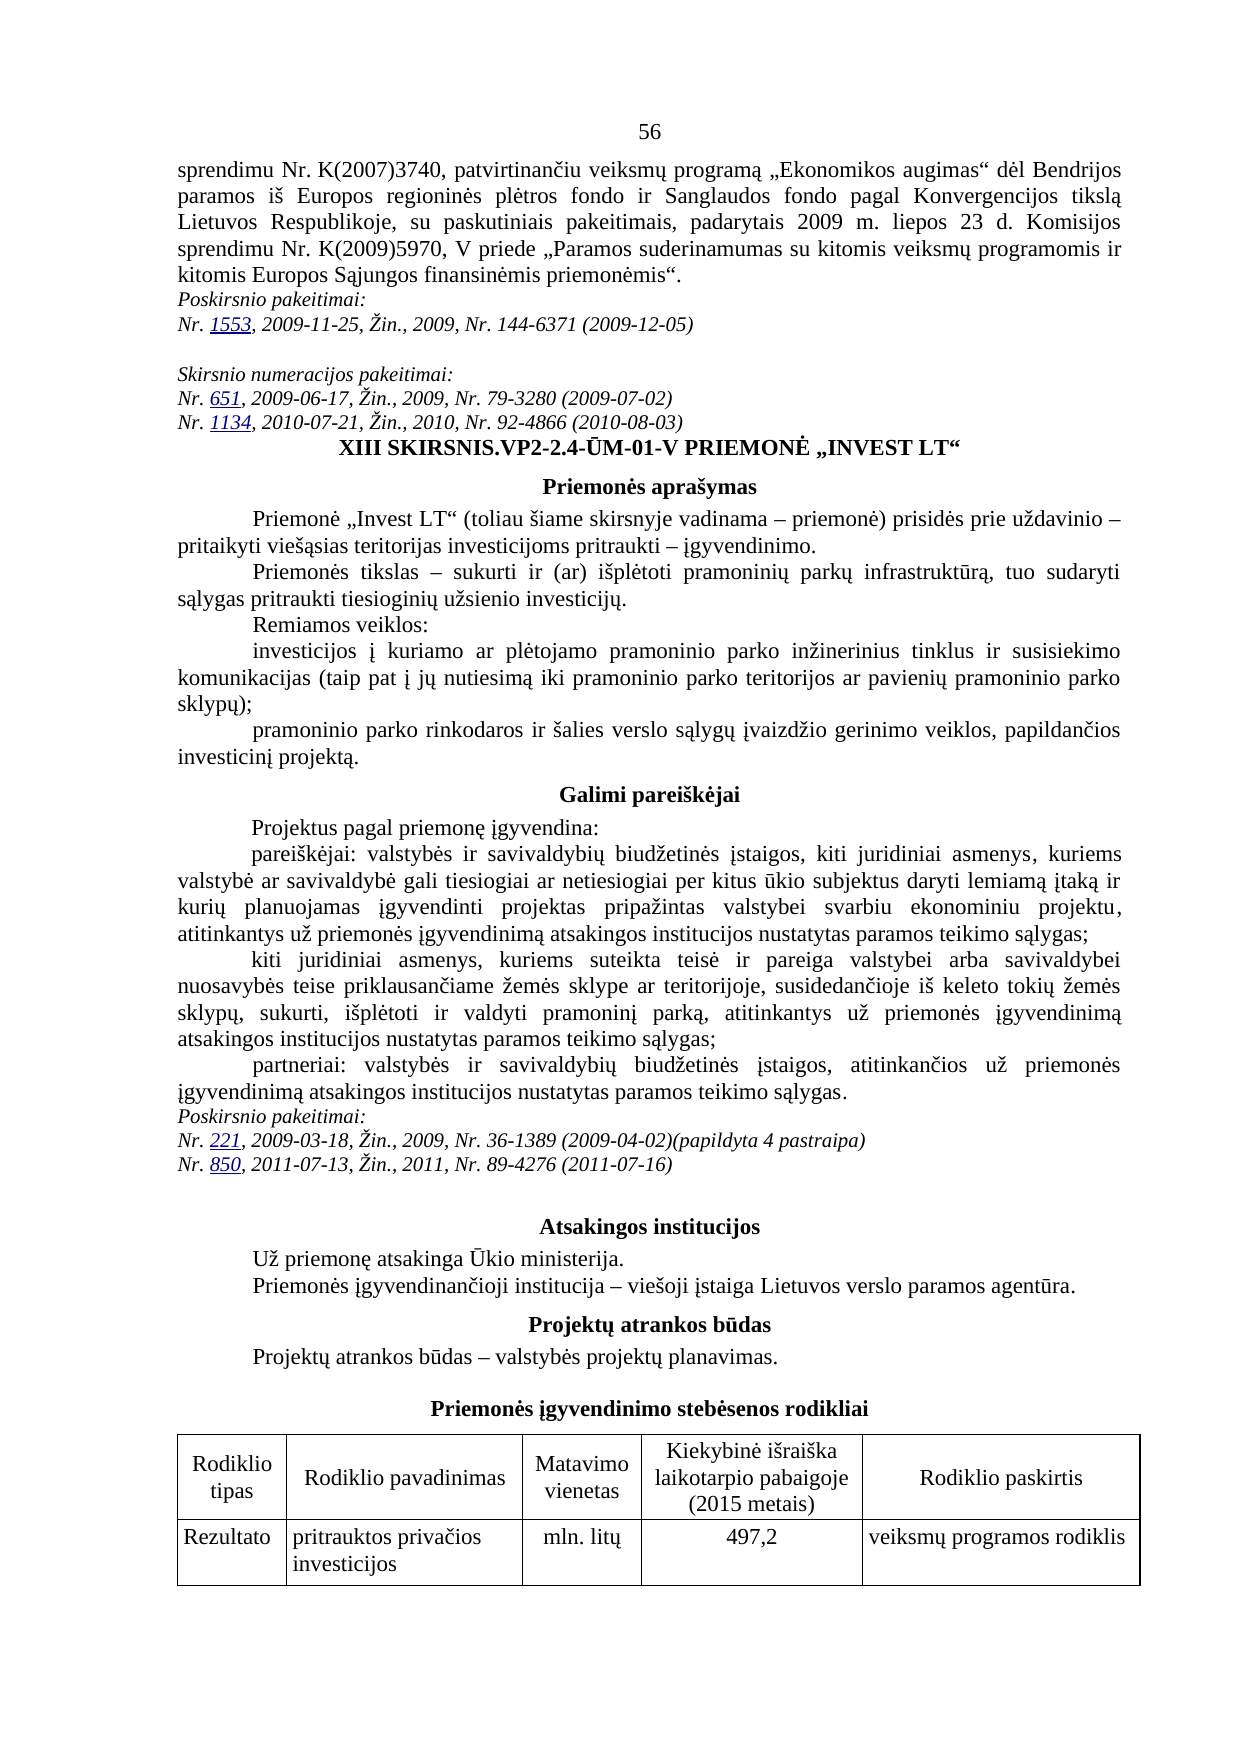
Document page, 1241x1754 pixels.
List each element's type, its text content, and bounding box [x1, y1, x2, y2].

text Nr. 1553, 2009-11-25, Žin., 2009, Nr. 144-6371 (2009-12-05) [177, 311, 1122, 336]
text Poskirsnio pakeitimai: [177, 1104, 1122, 1128]
text Nr. 1134, 2010-07-21, Žin., 2010, Nr. 92-4866 (2010-08-03) [177, 410, 1122, 434]
table_cell 497,2 [642, 1520, 862, 1585]
table_header Matavimo vienetas [523, 1435, 641, 1519]
text Projektus pagal priemonę įgyvendina: [177, 814, 1122, 841]
text Remiamos veiklos: [177, 611, 1122, 637]
table_cell veiksmų programos rodiklis [863, 1520, 1139, 1585]
text Poskirsnio pakeitimai: [177, 287, 1122, 311]
table_header Rodiklio pavadinimas [287, 1435, 522, 1519]
table_header Rodiklio tipas [178, 1435, 286, 1519]
subtitle XIII SKIRSNIS.VP2-2.4-ŪM-01-V priemonė „INVEST LT“ [177, 434, 1122, 460]
text Priemonės įgyvendinimo stebėsenos rodikliai [177, 1394, 1122, 1421]
table_cell pritrauktos privačios investicijos [287, 1520, 522, 1585]
text Nr. 221, 2009-03-18, Žin., 2009, Nr. 36-1389 (2009-04-02)(papildyta 4 pastraipa) [177, 1128, 1122, 1152]
table_cell Rezultato [178, 1520, 286, 1585]
table_header Rodiklio paskirtis [863, 1435, 1139, 1519]
text Priemonė „Invest LT“ (toliau šiame skirsnyje vadinama – priemonė) prisidės prie uždavinio – pritaikyti viešąsias teritorijas investicijoms pritraukti – įgyvendinimo. [177, 506, 1122, 558]
text Galimi pareiškėjai [177, 782, 1122, 808]
text Projektų atrankos būdas [177, 1311, 1122, 1337]
text Nr. 651, 2009-06-17, Žin., 2009, Nr. 79-3280 (2009-07-02) [177, 386, 1122, 410]
text Priemonės aprašymas [177, 473, 1122, 499]
text Už priemonę atsakinga Ūkio ministerija. [177, 1245, 1122, 1272]
text Priemonės įgyvendinančioji institucija – viešoji įstaiga Lietuvos verslo paramos agentūra. [177, 1272, 1122, 1298]
text Projektų atrankos būdas – valstybės projektų planavimas. [177, 1343, 1122, 1369]
table_cell mln. litų [523, 1520, 641, 1585]
text pareiškėjai: valstybės ir savivaldybių biudžetinės įstaigos, kiti juridiniai asmenys, kuriems valstybė ar savivaldybė gali tiesiogiai ar netiesiogiai per kitus ūkio subjektus daryti lemiamą įtaką ir kurių planuojamas įgyvendinti projektas pripažintas valstybei svarbiu ekonominiu projektu, atitinkantys už priemonės įgyvendinimą atsakingos institucijos nustatytas paramos teikimo sąlygas; [177, 841, 1122, 946]
text Nr. 850, 2011-07-13, Žin., 2011, Nr. 89-4276 (2011-07-16) [177, 1152, 1122, 1176]
table_header Kiekybinė išraiška laikotarpio pabaigoje (2015 metais) [642, 1435, 862, 1519]
text pramoninio parko rinkodaros ir šalies verslo sąlygų įvaizdžio gerinimo veiklos, papildančios investicinį projektą. [177, 716, 1122, 769]
text kiti juridiniai asmenys, kuriems suteikta teisė ir pareiga valstybei arba savivaldybei nuosavybės teise priklausančiame žemės sklype ar teritorijoje, susidedančioje iš keleto tokių žemės sklypų, sukurti, išplėtoti ir valdyti pramoninį parką, atitinkantys už priemonės įgyvendinimą atsakingos institucijos nustatytas paramos teikimo sąlygas; [177, 946, 1122, 1051]
text Priemonės tikslas – sukurti ir (ar) išplėtoti pramoninių parkų infrastruktūrą, tuo sudaryti sąlygas pritraukti tiesioginių užsienio investicijų. [177, 558, 1122, 611]
text Atsakingos institucijos [177, 1213, 1122, 1239]
text Skirsnio numeracijos pakeitimai: [177, 362, 1122, 386]
text sprendimu Nr. K(2007)3740, patvirtinančiu veiksmų programą „Ekonomikos augimas“ dėl Bendrijos paramos iš Europos regioninės plėtros fondo ir Sanglaudos fondo pagal Konvergencijos tikslą Lietuvos Respublikoje, su paskutiniais pakeitimais, padarytais 2009 m. liepos 23 d. Komisijos sprendimu Nr. K(2009)5970, V priede „Paramos suderinamumas su kitomis veiksmų programomis ir kitomis Europos Sąjungos finansinėmis priemonėmis“. [177, 156, 1122, 287]
text investicijos į kuriamo ar plėtojamo pramoninio parko inžinerinius tinklus ir susisiekimo komunikacijas (taip pat į jų nutiesimą iki pramoninio parko teritorijos ar pavienių pramoninio parko sklypų); [177, 637, 1122, 716]
text partneriai: valstybės ir savivaldybių biudžetinės įstaigos, atitinkančios už priemonės įgyvendinimą atsakingos institucijos nustatytas paramos teikimo sąlygas. [177, 1051, 1122, 1104]
